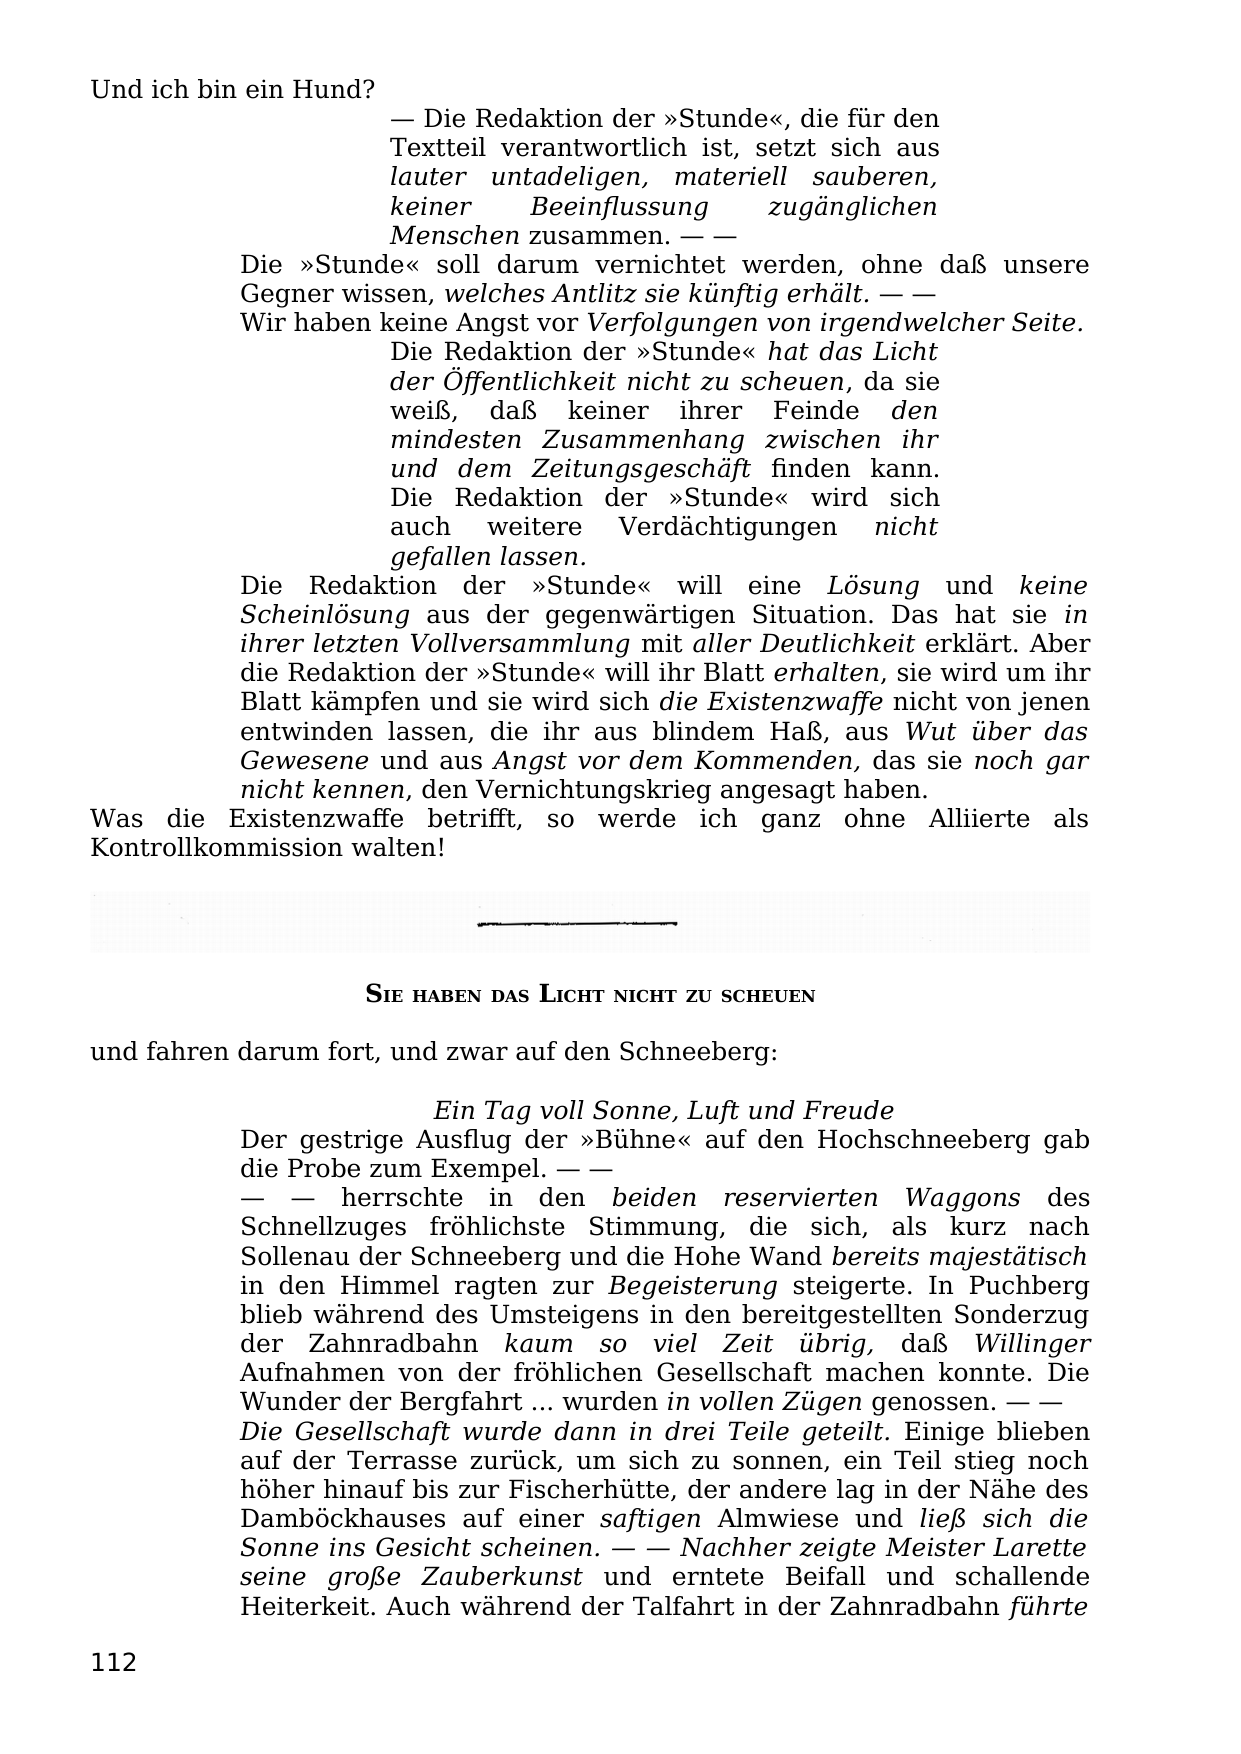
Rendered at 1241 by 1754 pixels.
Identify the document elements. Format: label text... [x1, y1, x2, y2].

text Was die Existenzwaffe betrifft, so werde ich ganz ohne Alliierte als Kontrollkommission walten! [90, 804, 1091, 862]
text Ein Tag voll Sonne, Luft und Freude [240, 1096, 1091, 1125]
text Der gestrige Ausflug der »Bühne« auf den Hochschneeberg gab die Probe zum Exempel. — — [240, 1125, 1091, 1183]
text Wir haben keine Angst vor Verfolgungen von irgendwelcher Seite. [240, 308, 1091, 337]
picture [90, 891, 1091, 953]
text — — herrschte in den beiden reservierten Waggons des Schnellzuges fröhlichste Stimmung, die sich, als kurz nach Sollenau der Schneeberg und die Hohe Wand bereits majestätisch in den Himmel ragten zur Begeisterung steigerte. In Puchberg blieb während des Umsteigens in den bereitgestellten Sonderzug der Zahnradbahn kaum so viel Zeit übrig, daß Willinger Aufnahmen von der fröhlichen Gesellschaft machen konnte. Die Wunder der Bergfahrt ... wurden in vollen Zügen genossen. — — [240, 1183, 1091, 1417]
text Die Gesellschaft wurde dann in drei Teile geteilt. Einige blieben auf der Terrasse zurück, um sich zu sonnen, ein Teil stieg noch höher hinauf bis zur Fischerhütte, der andere lag in der Nähe des Damböckhauses auf einer saftigen Almwiese und ließ sich die Sonne ins Gesicht scheinen. — — Nachher zeigte Meister Larette seine große Zauberkunst und erntete Beifall und schallende Heiterkeit. Auch während der Talfahrt in der Zahnradbahn führte [240, 1417, 1091, 1621]
text Und ich bin ein Hund? [90, 75, 1091, 104]
text — Die Redaktion der »Stunde«, die für den Textteil verantwortlich ist, setzt sich aus lauter untadeligen, materiell sauberen, keiner Beeinflussung zugänglichen Menschen zusammen. — — [390, 104, 941, 250]
text Die Redaktion der »Stunde« will eine Lösung und keine Scheinlösung aus der gegenwärtigen Situation. Das hat sie in ihrer letzten Vollversammlung mit aller Deutlichkeit erklärt. Aber die Redaktion der »Stunde« will ihr Blatt erhalten, sie wird um ihr Blatt kämpfen und sie wird sich die Existenzwaffe nicht von jenen entwinden lassen, die ihr aus blindem Haß, aus Wut über das Gewesene und aus Angst vor dem Kommenden, das sie noch gar nicht kennen, den Vernichtungskrieg angesagt haben. [240, 571, 1091, 804]
text Sie haben das Licht nicht zu scheuen [90, 953, 1091, 1008]
text Die »Stunde« soll darum vernichtet werden, ohne daß unsere Gegner wissen, welches Antlitz sie künftig erhält. — — [240, 250, 1091, 308]
text und fahren darum fort, und zwar auf den Schneeberg: [90, 1037, 1091, 1067]
text Die Redaktion der »Stunde« hat das Licht der Öffentlichkeit nicht zu scheuen, da sie weiß, daß keiner ihrer Feinde den mindesten Zusammenhang zwischen ihr und dem Zeitungsgeschäft finden kann. Die Redaktion der »Stunde« wird sich auch weitere Verdächtigungen nicht gefallen lassen. [390, 337, 941, 571]
